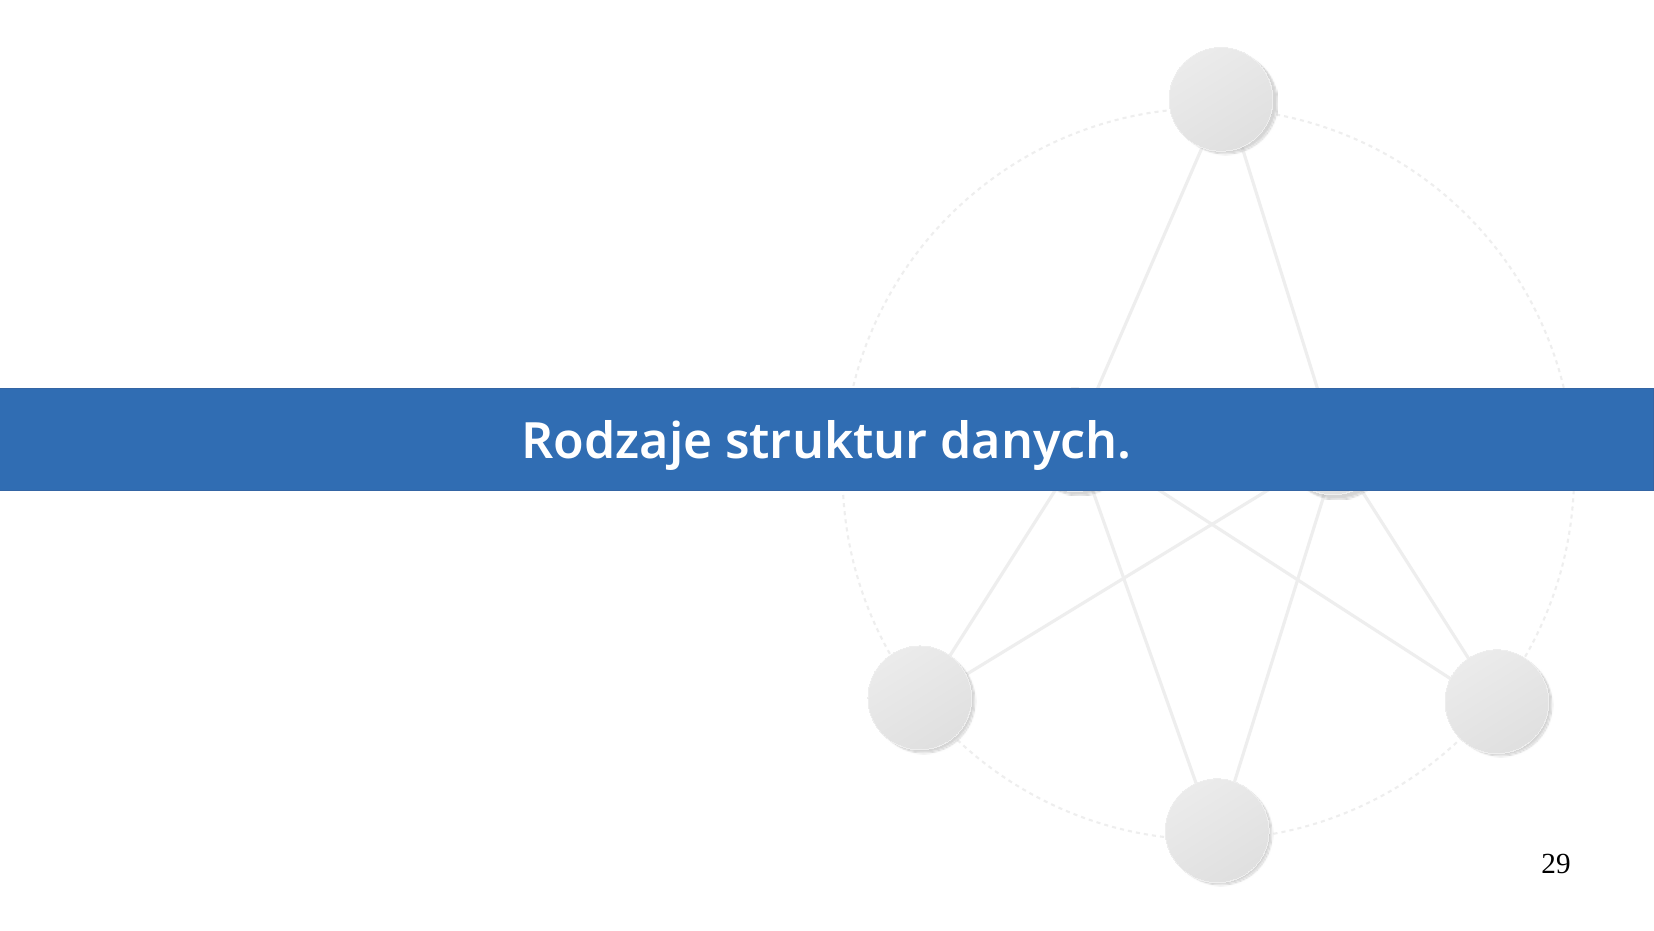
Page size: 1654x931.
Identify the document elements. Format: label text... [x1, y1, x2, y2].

text_box Rodzaje struktur danych. [0, 388, 1654, 491]
text_box [1169, 47, 1273, 152]
text_box [1165, 778, 1270, 883]
text_box [1445, 649, 1549, 754]
text_box [867, 645, 972, 750]
text_box [1313, 491, 1353, 495]
